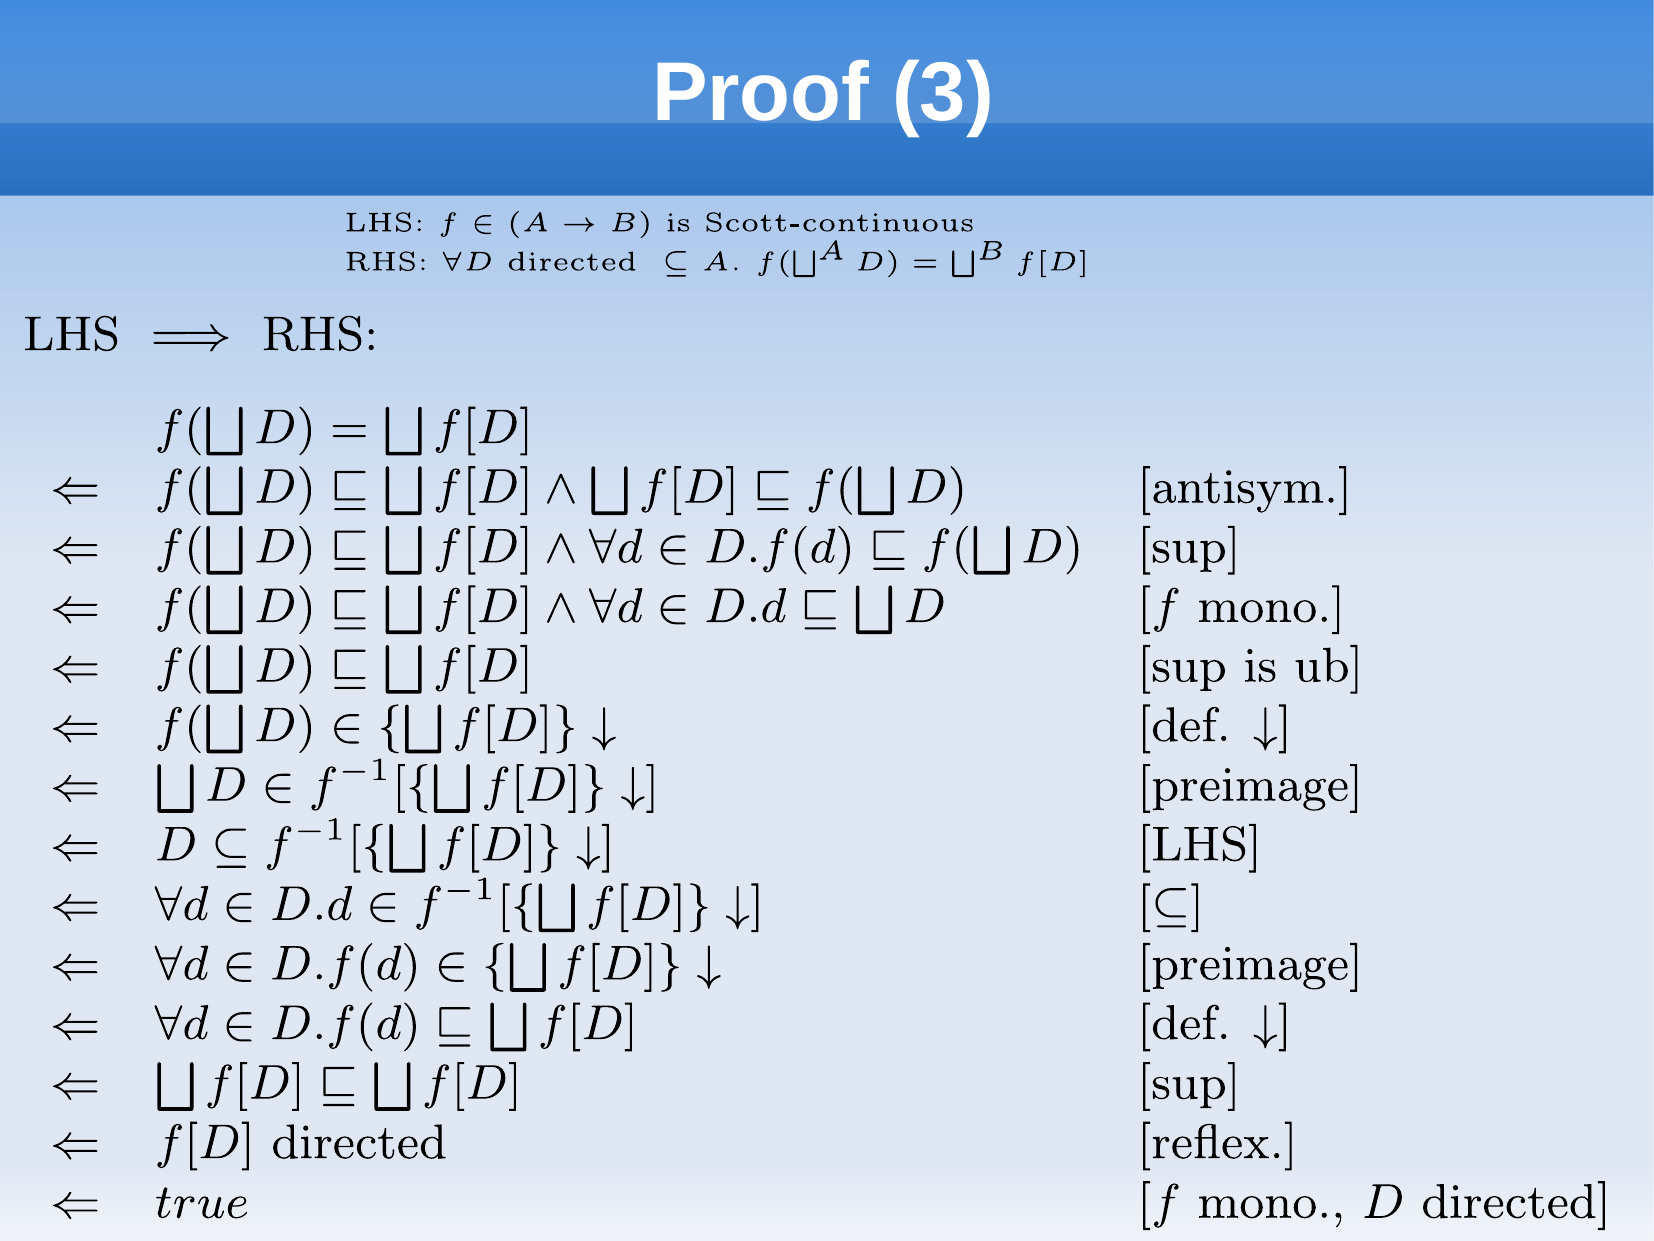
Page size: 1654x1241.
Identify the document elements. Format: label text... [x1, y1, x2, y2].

picture [0, 0, 1654, 1241]
title Proof (3) [59, 0, 1588, 188]
